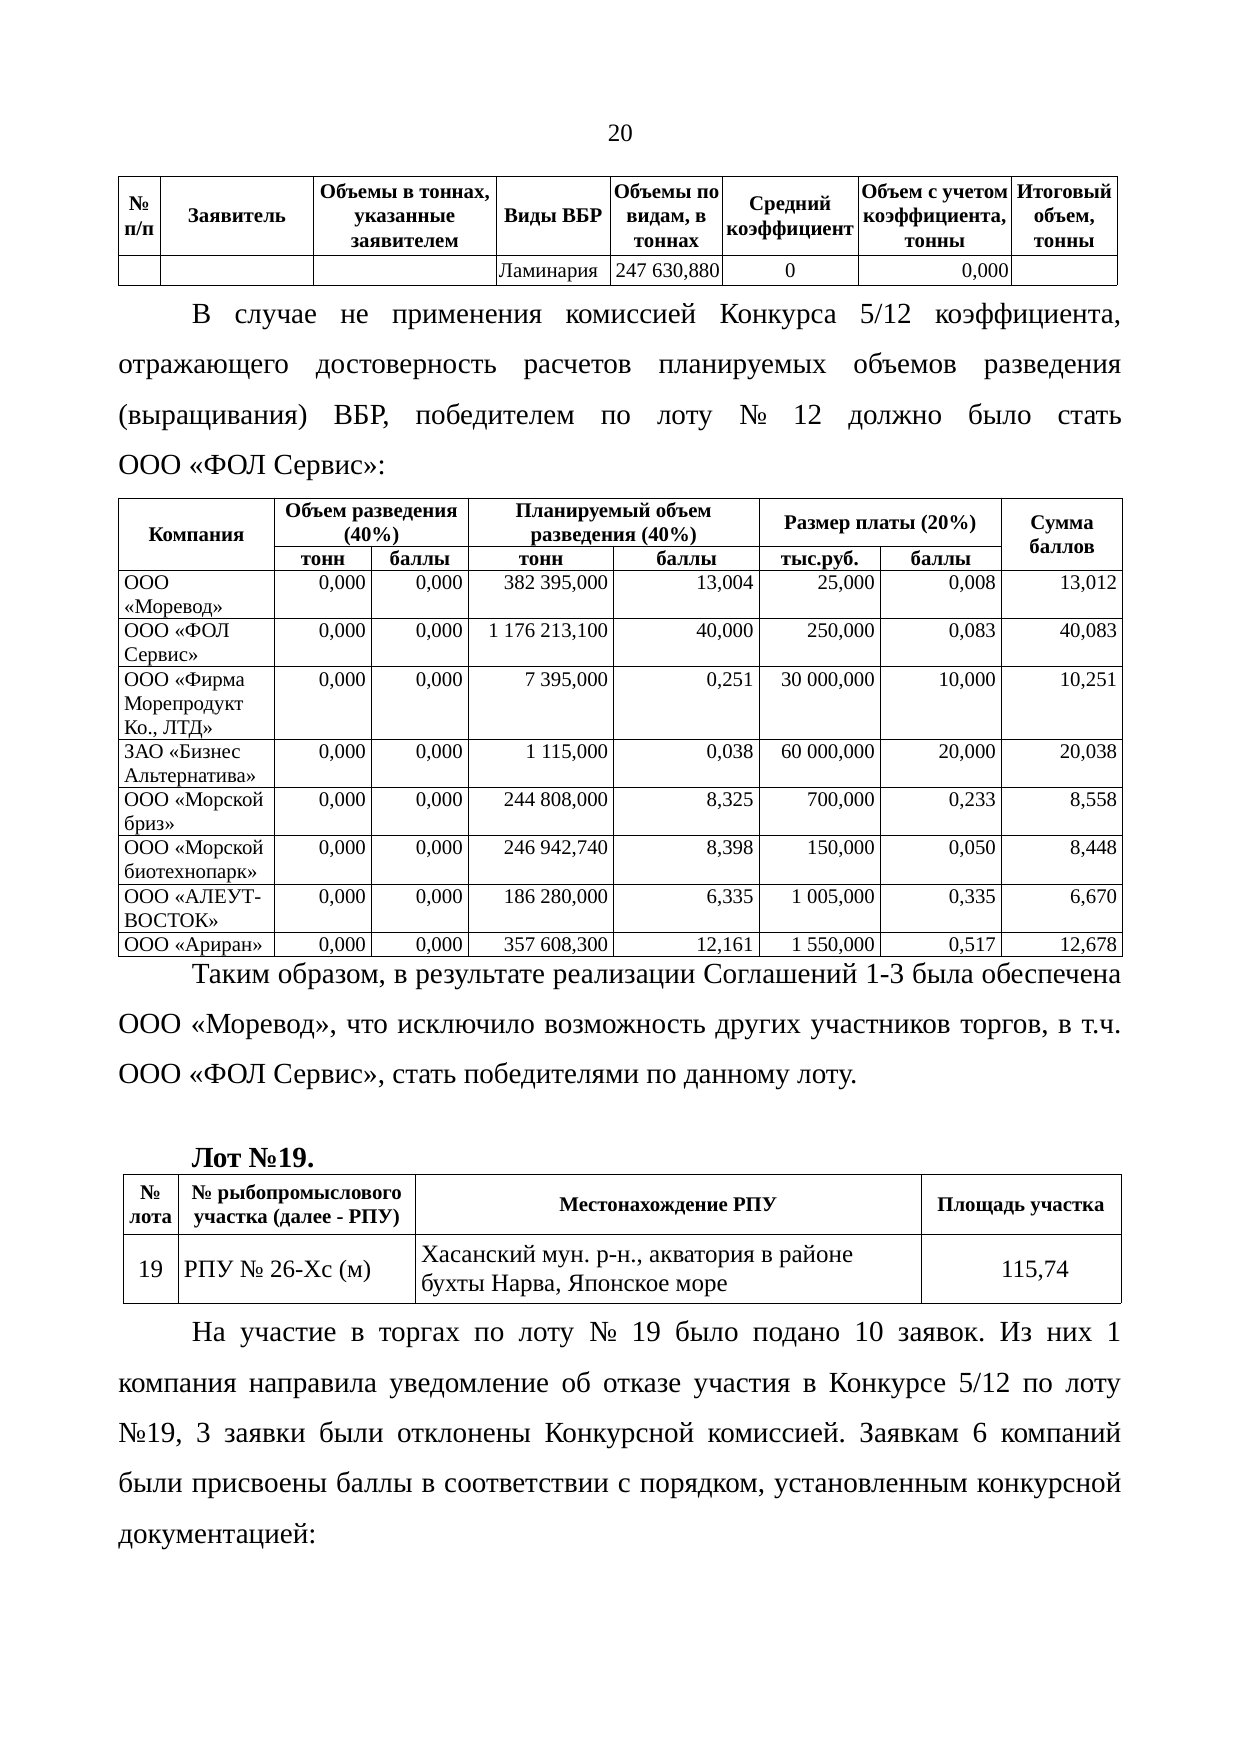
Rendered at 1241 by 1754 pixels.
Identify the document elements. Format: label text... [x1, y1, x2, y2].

table_cell 0,335 [881, 885, 1001, 932]
table_cell 19 [124, 1235, 178, 1303]
table_cell [1012, 256, 1117, 284]
table_cell 247 630,880 [611, 256, 722, 284]
table_cell 0,000 [372, 836, 468, 883]
table_header Планируемый объем разведения (40%) [469, 499, 759, 546]
table_cell ООО «Морской биотехнопарк» [119, 836, 274, 883]
table_header Размер платы (20%) [760, 499, 1001, 546]
table_cell 6,335 [614, 885, 759, 932]
table_cell 10,251 [1002, 667, 1122, 739]
table_cell РПУ № 26-Хс (м) [179, 1235, 415, 1303]
table_cell 6,670 [1002, 885, 1122, 932]
table_header Объемы в тоннах, указанные заявителем [314, 177, 496, 254]
table_header Объем с учетом коэффициента, тонны [859, 177, 1011, 254]
table_cell 0,000 [275, 885, 371, 932]
table_cell 1 005,000 [760, 885, 880, 932]
table_header Объемы по видам, в тоннах [611, 177, 722, 254]
table_cell 0,000 [275, 571, 371, 618]
table_header Местонахождение РПУ [416, 1175, 921, 1234]
table_cell 0,000 [275, 667, 371, 739]
table_cell ООО «Ариран» [119, 933, 274, 956]
table_cell 0,050 [881, 836, 1001, 883]
text На участие в торгах по лоту № 19 было подано 10 заявок. Из них 1 компания направила уведомление об отказе участия в Конкурсе 5/12 по лоту №19, 3 заявки были отклонены Конкурсной комиссией. Заявкам 6 компаний были присвоены баллы в соответствии с порядком, установленным конкурсной документацией: [118, 1314, 1122, 1549]
table_cell 0,000 [275, 788, 371, 835]
table_cell ООО «АЛЕУТ-ВОСТОК» [119, 885, 274, 932]
table_cell 0,233 [881, 788, 1001, 835]
table_header Площадь участка [922, 1175, 1121, 1234]
table_cell 8,398 [614, 836, 759, 883]
table_cell тонн [275, 547, 371, 570]
table_cell 250,000 [760, 619, 880, 666]
table_cell 20,038 [1002, 740, 1122, 787]
text Лот №19. [118, 1140, 1122, 1174]
table_header № лота [124, 1175, 178, 1234]
table_cell 7 395,000 [469, 667, 613, 739]
table_cell 0,038 [614, 740, 759, 787]
table_cell 700,000 [760, 788, 880, 835]
table_cell 13,004 [614, 571, 759, 618]
table_cell тыс.руб. [760, 547, 880, 570]
table_header Сумма баллов [1002, 499, 1122, 570]
table_header Виды ВБР [497, 177, 610, 254]
table_cell 0,008 [881, 571, 1001, 618]
table_cell 115,74 [922, 1235, 1121, 1303]
table_cell 8,448 [1002, 836, 1122, 883]
table_cell 30 000,000 [760, 667, 880, 739]
table_cell ООО «ФОЛ Сервис» [119, 619, 274, 666]
table_cell 1 550,000 [760, 933, 880, 956]
table_cell ООО «Моревод» [119, 571, 274, 618]
table_cell [314, 256, 496, 284]
table_cell 40,000 [614, 619, 759, 666]
table_cell 1 176 213,100 [469, 619, 613, 666]
table_cell 0,000 [275, 836, 371, 883]
table_cell 0,000 [275, 740, 371, 787]
table_cell 8,558 [1002, 788, 1122, 835]
text В случае не применения комиссией Конкурса 5/12 коэффициента, отражающего достоверность расчетов планируемых объемов разведения (выращивания) ВБР, победителем по лоту № 12 должно было стать ООО «ФОЛ Сервис»: [118, 296, 1122, 481]
table_cell 20,000 [881, 740, 1001, 787]
table_cell ООО «Морской бриз» [119, 788, 274, 835]
table_cell 40,083 [1002, 619, 1122, 666]
table_cell [161, 256, 313, 284]
table_cell 0 [723, 256, 858, 284]
table_header Итоговый объем, тонны [1012, 177, 1117, 254]
table_cell 12,678 [1002, 933, 1122, 956]
table_cell 10,000 [881, 667, 1001, 739]
table_cell 186 280,000 [469, 885, 613, 932]
table_cell 382 395,000 [469, 571, 613, 618]
table_cell баллы [372, 547, 468, 570]
table_cell 0,000 [859, 256, 1011, 284]
table_header Компания [119, 499, 274, 570]
table_cell 0,000 [372, 571, 468, 618]
table_cell 1 115,000 [469, 740, 613, 787]
table_cell баллы [614, 547, 759, 570]
table_cell тонн [469, 547, 613, 570]
table_cell 60 000,000 [760, 740, 880, 787]
table_cell 12,161 [614, 933, 759, 956]
table_header Заявитель [161, 177, 313, 254]
table_cell 0,000 [372, 933, 468, 956]
table_cell 0,000 [372, 667, 468, 739]
table_cell [119, 256, 160, 284]
table_cell 0,083 [881, 619, 1001, 666]
table_cell ЗАО «Бизнес Альтернатива» [119, 740, 274, 787]
table_header № рыбопромыслового участка (далее - РПУ) [179, 1175, 415, 1234]
table_cell 150,000 [760, 836, 880, 883]
table_cell 0,000 [372, 619, 468, 666]
table_cell 0,000 [372, 885, 468, 932]
table_header Объем разведения (40%) [275, 499, 468, 546]
table_cell 246 942,740 [469, 836, 613, 883]
table_cell баллы [881, 547, 1001, 570]
table_cell 0,000 [372, 740, 468, 787]
table_cell 0,251 [614, 667, 759, 739]
table_cell 25,000 [760, 571, 880, 618]
table_cell 0,000 [275, 933, 371, 956]
table_cell 8,325 [614, 788, 759, 835]
table_header Средний коэффициент [723, 177, 858, 254]
table_cell 244 808,000 [469, 788, 613, 835]
table_cell 0,000 [275, 619, 371, 666]
table_cell 13,012 [1002, 571, 1122, 618]
table_cell 0,000 [372, 788, 468, 835]
table_cell 0,517 [881, 933, 1001, 956]
table_header № п/п [119, 177, 160, 254]
table_cell Ламинария [497, 256, 610, 284]
table_cell 357 608,300 [469, 933, 613, 956]
text Таким образом, в результате реализации Соглашений 1-3 была обеспечена ООО «Моревод», что исключило возможность других участников торгов, в т.ч. ООО «ФОЛ Сервис», стать победителями по данному лоту. [118, 957, 1122, 1090]
table_cell ООО «Фирма Морепродукт Ко., ЛТД» [119, 667, 274, 739]
table_cell Хасанский мун. р-н., акватория в районе бухты Нарва, Японское море [416, 1235, 921, 1303]
